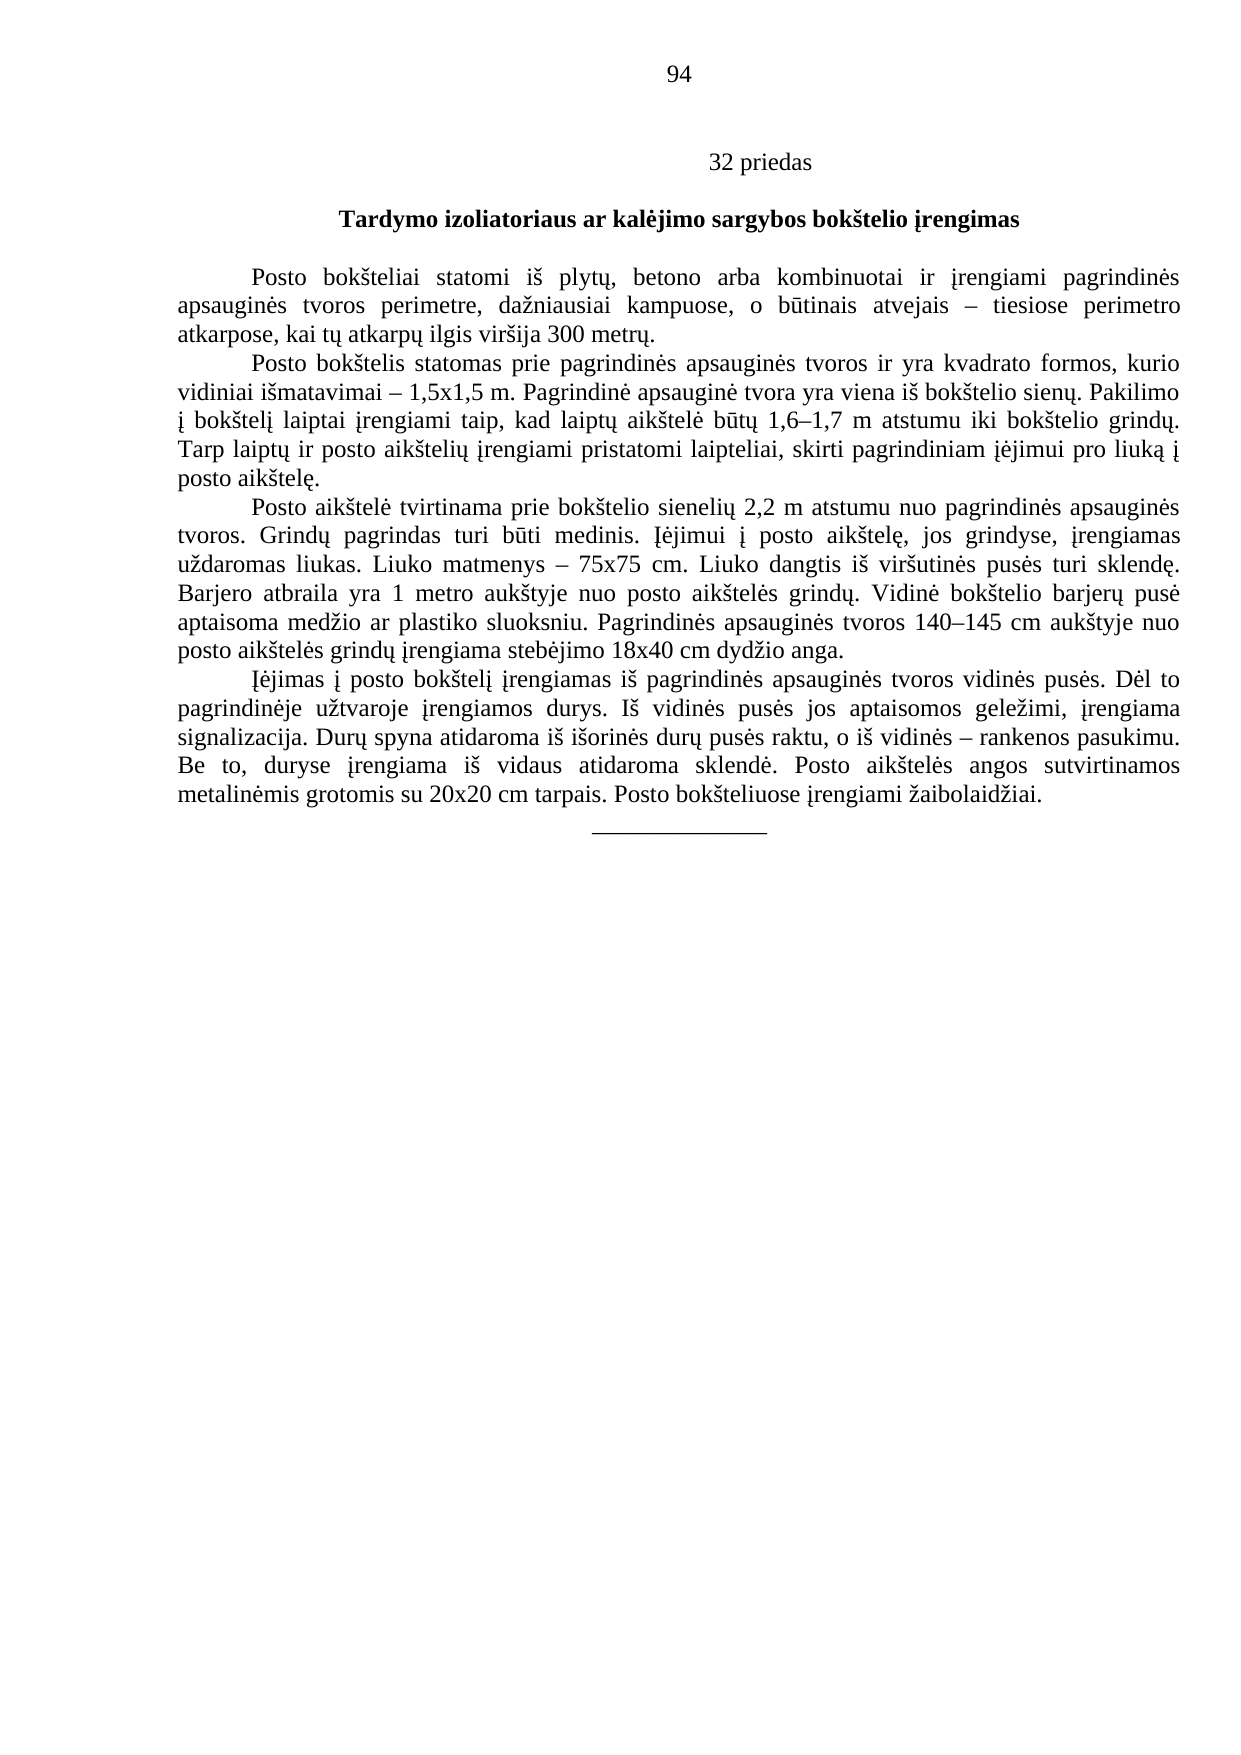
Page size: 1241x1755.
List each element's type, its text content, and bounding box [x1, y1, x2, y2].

text Tardymo izoliatoriaus ar kalėjimo sargybos bokštelio įrengimas [177, 204, 1181, 233]
text Įėjimas į posto bokštelį įrengiamas iš pagrindinės apsauginės tvoros vidinės pusės. Dėl to pagrindinėje užtvaroje įrengiamos durys. Iš vidinės pusės jos aptaisomos geležimi, įrengiama signalizacija. Durų spyna atidaroma iš išorinės durų pusės raktu, o iš vidinės – rankenos pasukimu. Be to, duryse įrengiama iš vidaus atidaroma sklendė. Posto aikštelės angos sutvirtinamos metalinėmis grotomis su 20x20 cm tarpais. Posto bokšteliuose įrengiami žaibolaidžiai. [177, 664, 1181, 808]
text ______________ [177, 808, 1181, 837]
text Posto bokštelis statomas prie pagrindinės apsauginės tvoros ir yra kvadrato formos, kurio vidiniai išmatavimai – 1,5x1,5 m. Pagrindinė apsauginė tvora yra viena iš bokštelio sienų. Pakilimo į bokštelį laiptai įrengiami taip, kad laiptų aikštelė būtų 1,6–1,7 m atstumu iki bokštelio grindų. Tarp laiptų ir posto aikštelių įrengiami pristatomi laipteliai, skirti pagrindiniam įėjimui pro liuką į posto aikštelę. [177, 348, 1181, 492]
text 32 priedas [177, 147, 1181, 176]
text Posto aikštelė tvirtinama prie bokštelio sienelių 2,2 m atstumu nuo pagrindinės apsauginės tvoros. Grindų pagrindas turi būti medinis. Įėjimui į posto aikštelę, jos grindyse, įrengiamas uždaromas liukas. Liuko matmenys – 75x75 cm. Liuko dangtis iš viršutinės pusės turi sklendę. Barjero atbraila yra 1 metro aukštyje nuo posto aikštelės grindų. Vidinė bokštelio barjerų pusė aptaisoma medžio ar plastiko sluoksniu. Pagrindinės apsauginės tvoros 140–145 cm aukštyje nuo posto aikštelės grindų įrengiama stebėjimo 18x40 cm dydžio anga. [177, 492, 1181, 664]
text Posto bokšteliai statomi iš plytų, betono arba kombinuotai ir įrengiami pagrindinės apsauginės tvoros perimetre, dažniausiai kampuose, o būtinais atvejais – tiesiose perimetro atkarpose, kai tų atkarpų ilgis viršija 300 metrų. [177, 262, 1181, 348]
